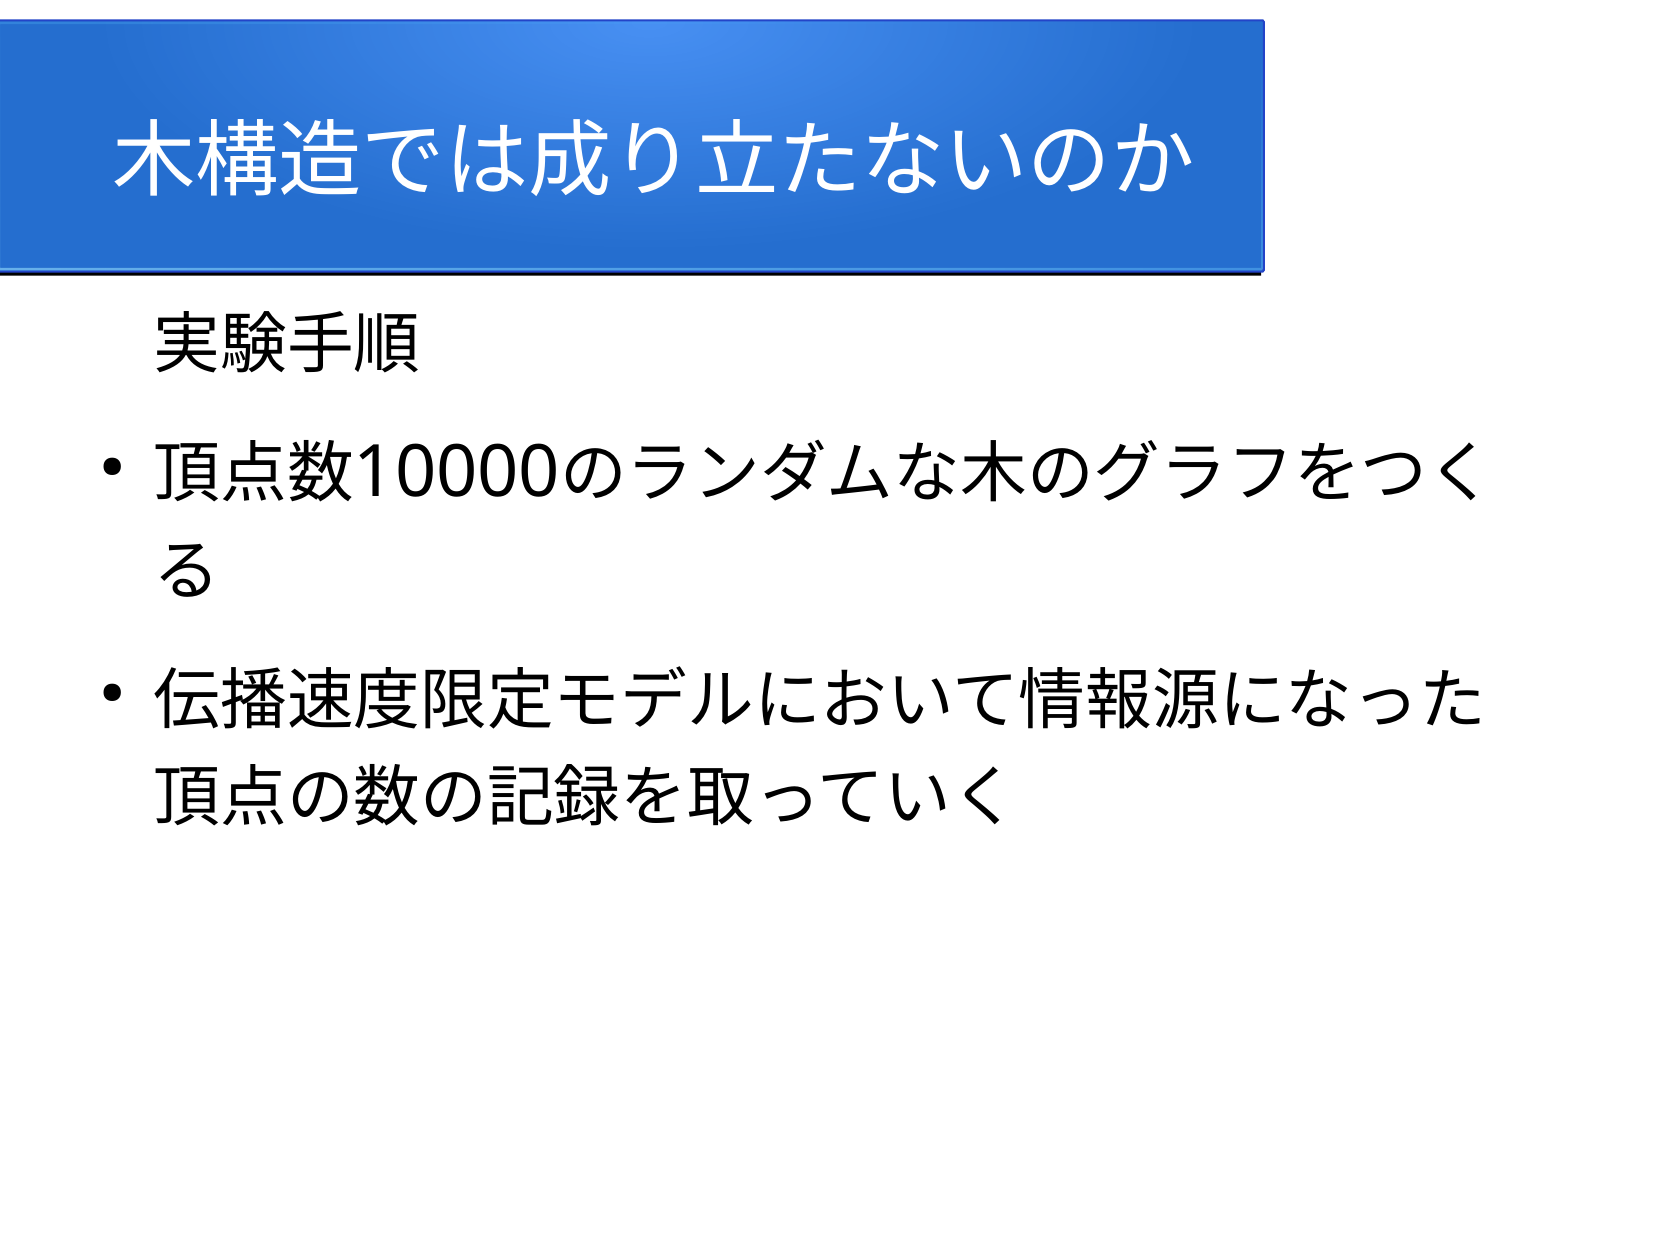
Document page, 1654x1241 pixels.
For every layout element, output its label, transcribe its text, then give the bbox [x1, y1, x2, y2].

title 木構造では成り立たないのか [82, 49, 1250, 257]
list 実験手順 頂点数10000のランダムな木のグラフをつくる 伝播速度限定モデルにおいて情報源になった頂点の数の記録を取っていく [82, 290, 1538, 1172]
